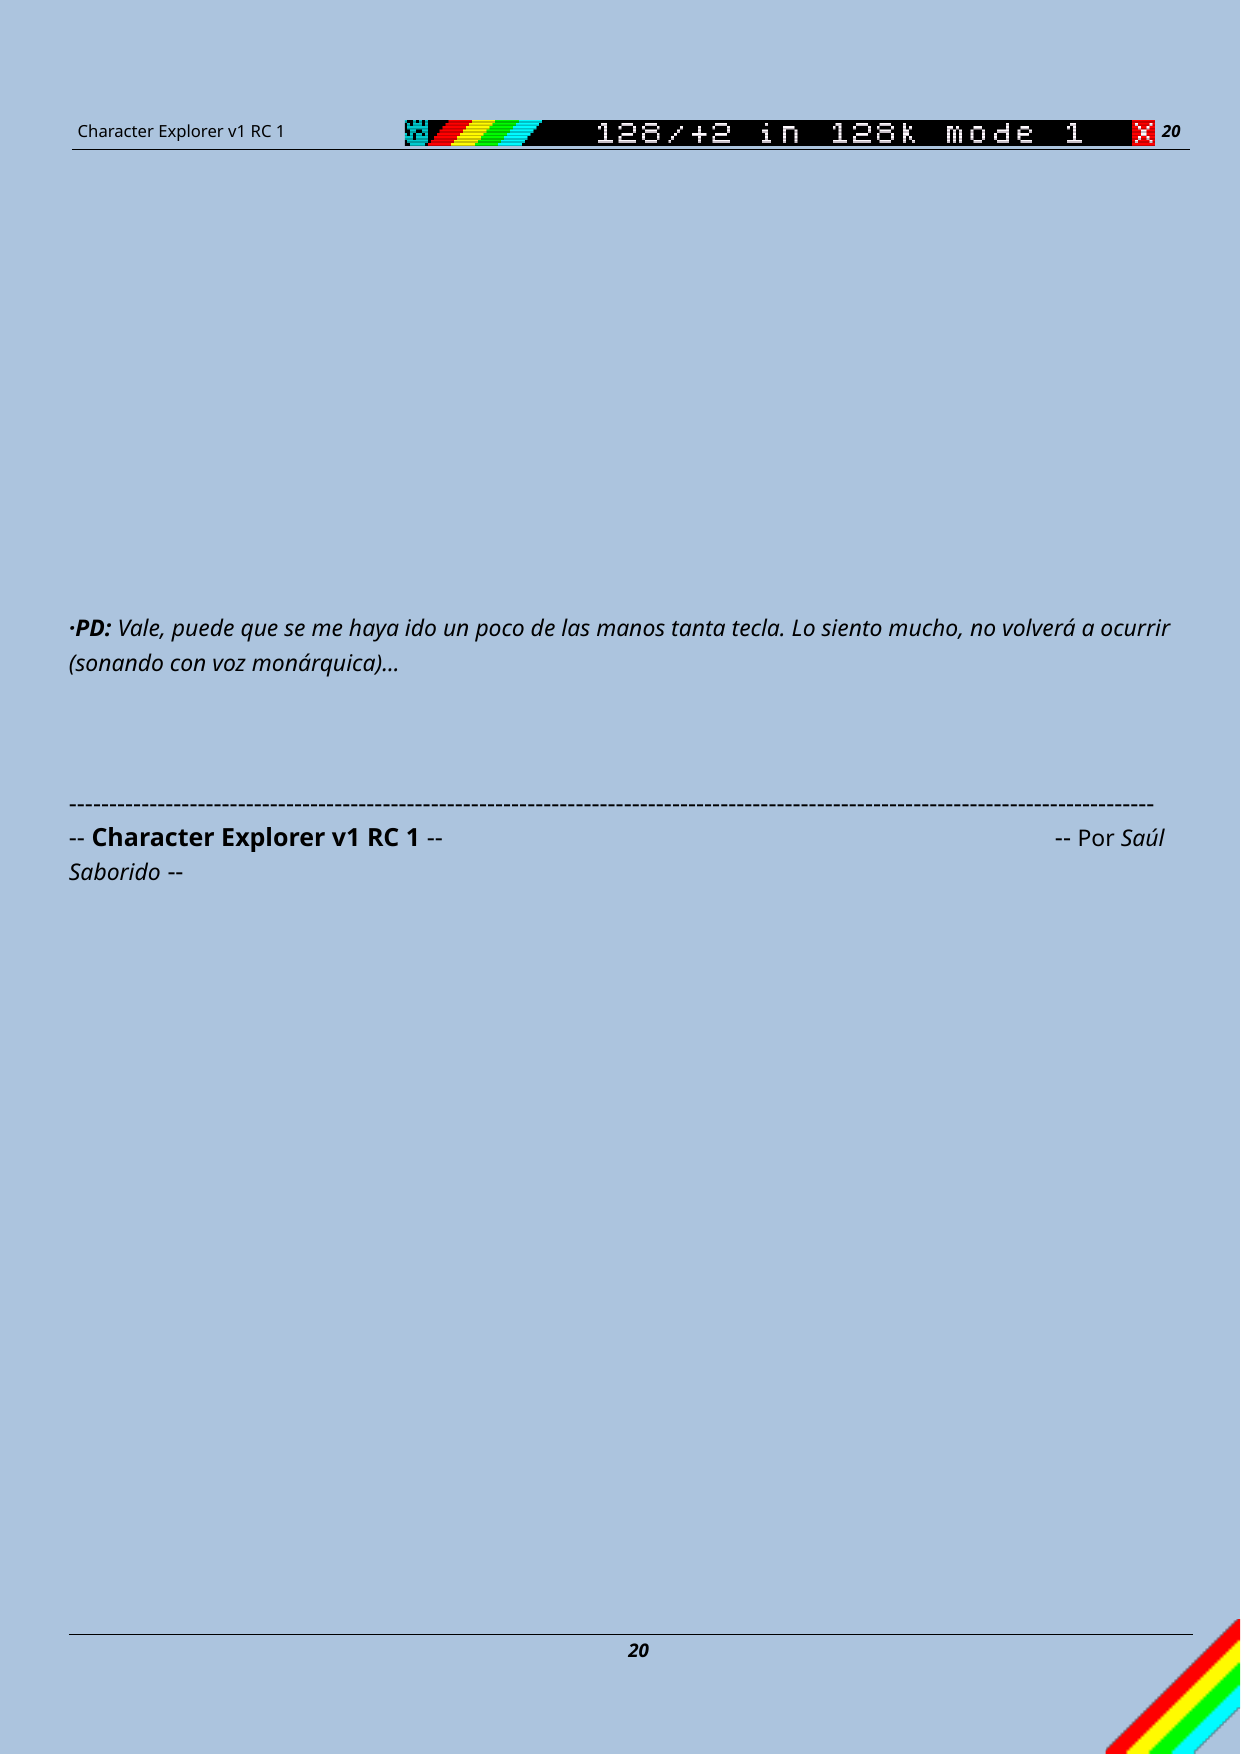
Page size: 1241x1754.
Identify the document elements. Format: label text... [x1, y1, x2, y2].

text -- Character Explorer v1 RC 1 -- -- Por Saúl Saborido -- [69, 819, 1193, 888]
picture [1105, 1619, 1241, 1754]
picture [404, 120, 1155, 146]
text --------------------------------------------------------------------------------------------------------------------------------------- [69, 786, 1193, 819]
text ·PD: Vale, puede que se me haya ido un poco de las manos tanta tecla. Lo siento mucho, no volverá a ocurrir (sonando con voz monárquica)... [69, 611, 1193, 679]
